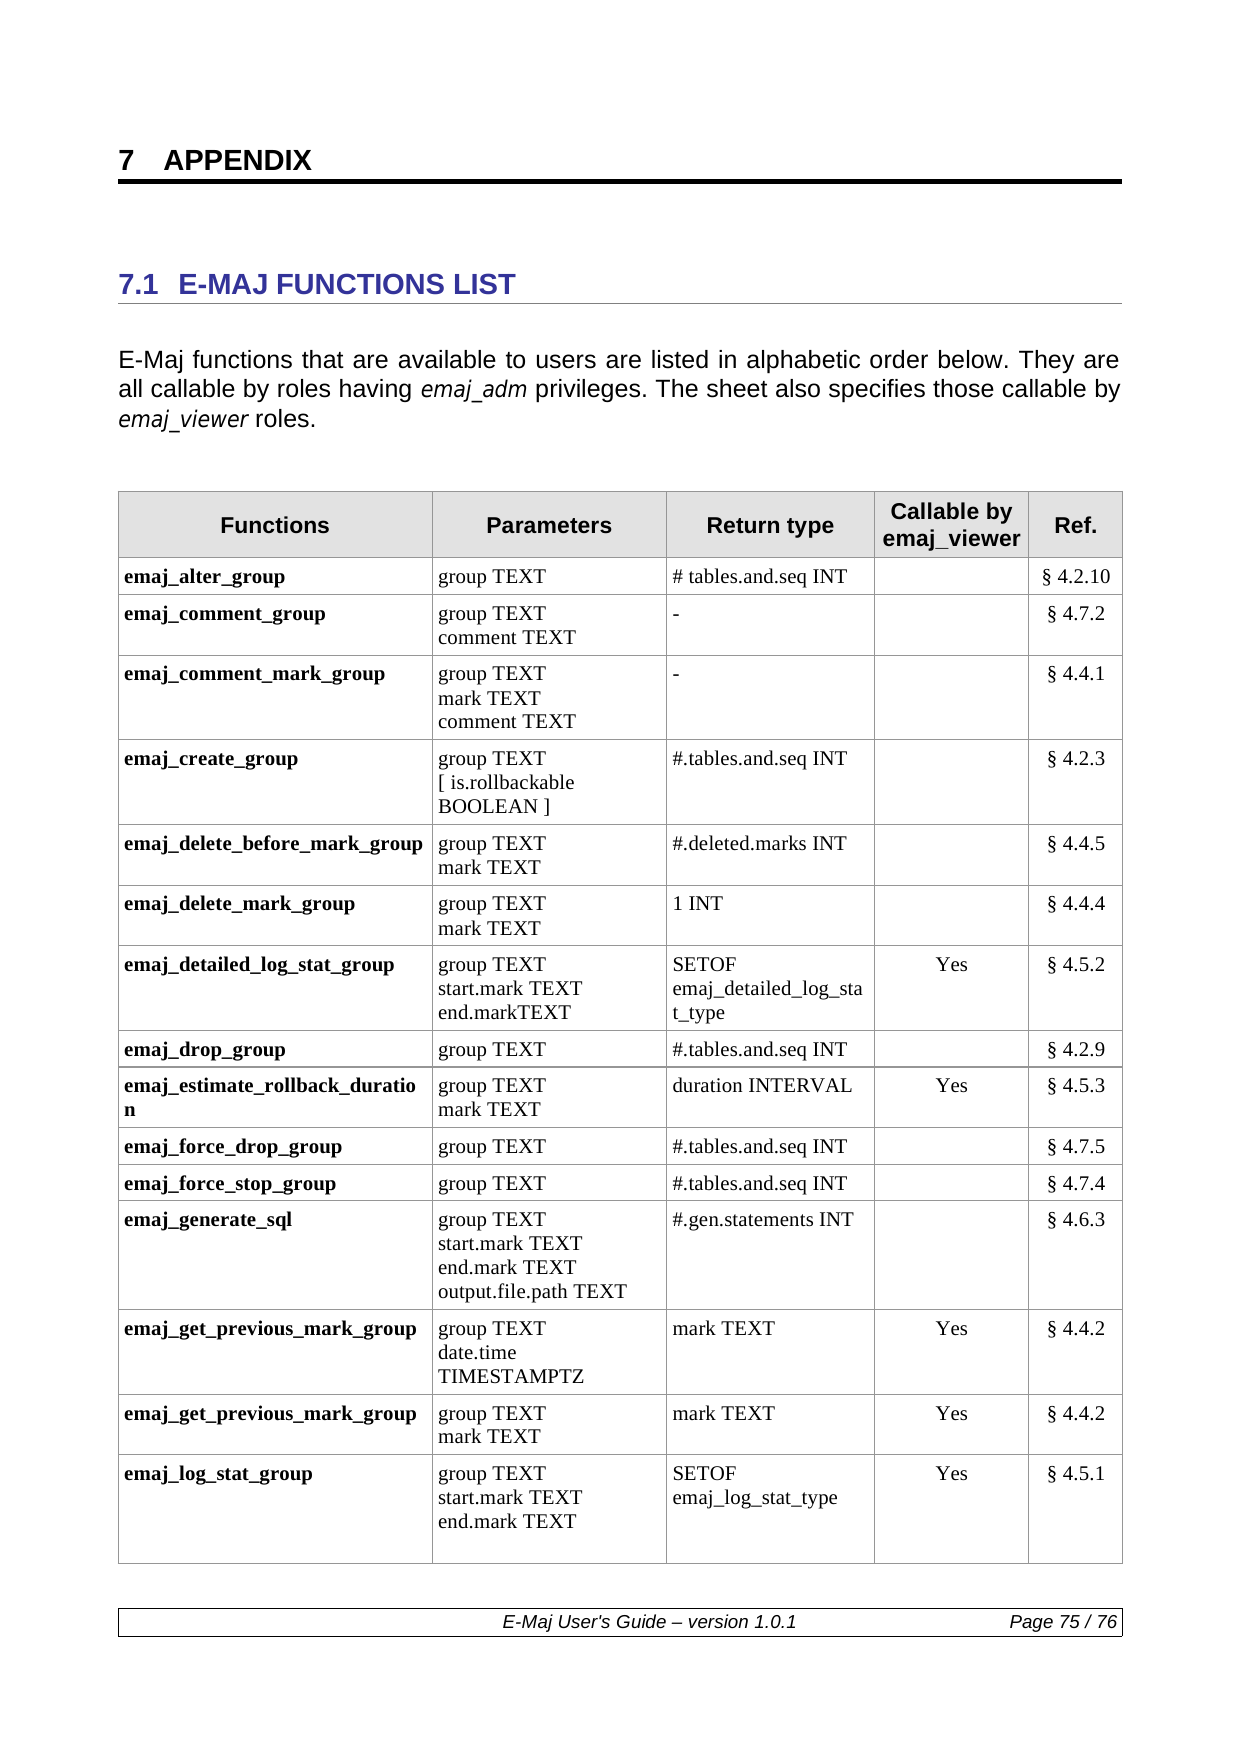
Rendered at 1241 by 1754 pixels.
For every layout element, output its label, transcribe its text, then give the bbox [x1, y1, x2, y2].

table_cell group TEXT mark TEXT [433, 825, 666, 884]
table_cell emaj_generate_sql [119, 1201, 432, 1309]
table_cell #.tables.and.seq INT [667, 1031, 874, 1066]
table_cell #.tables.and.seq INT [667, 1165, 874, 1200]
table_cell group TEXT start.mark TEXT end.mark TEXT output.file.path TEXT [433, 1201, 666, 1309]
table_cell [875, 886, 1028, 945]
table_cell # tables.and.seq INT [667, 558, 874, 594]
table_cell emaj_delete_before_mark_group [119, 825, 432, 884]
subtitle Appendix [118, 143, 1122, 179]
table_cell § 4.7.2 [1029, 595, 1122, 654]
table_cell [875, 1201, 1028, 1309]
table_cell Yes [875, 1395, 1028, 1454]
text E-Maj functions that are available to users are listed in alphabetic order below. They are all callable by roles having emaj_adm privileges. The sheet also specifies those callable by emaj_viewer roles. [118, 345, 1122, 432]
table_header Callable by emaj_viewer [875, 492, 1028, 557]
table_cell § 4.5.2 [1029, 946, 1122, 1030]
table_cell § 4.5.3 [1029, 1068, 1122, 1127]
table_cell - [667, 656, 874, 739]
table_cell - [667, 595, 874, 654]
table_cell [875, 656, 1028, 739]
table_cell group TEXT [433, 1165, 666, 1200]
table_cell emaj_comment_mark_group [119, 656, 432, 739]
table_cell § 4.6.3 [1029, 1201, 1122, 1309]
table_cell mark TEXT [667, 1310, 874, 1393]
table_cell #.deleted.marks INT [667, 825, 874, 884]
table_header Ref. [1029, 492, 1122, 557]
table_cell emaj_create_group [119, 740, 432, 824]
table_cell emaj_detailed_log_stat_group [119, 946, 432, 1030]
table_cell [875, 740, 1028, 824]
table_cell emaj_log_stat_group [119, 1455, 432, 1563]
table_cell § 4.5.1 [1029, 1455, 1122, 1563]
table_header Parameters [433, 492, 666, 557]
table_cell § 4.2.9 [1029, 1031, 1122, 1066]
table_cell group TEXT date.time TIMESTAMPTZ [433, 1310, 666, 1393]
table_cell [875, 825, 1028, 884]
table_header Functions [119, 492, 432, 557]
table_cell emaj_get_previous_mark_group [119, 1395, 432, 1454]
table_cell § 4.4.2 [1029, 1310, 1122, 1393]
table_cell group TEXT [433, 1031, 666, 1066]
table_cell § 4.7.4 [1029, 1165, 1122, 1200]
table_cell § 4.7.5 [1029, 1128, 1122, 1163]
table_cell Yes [875, 1455, 1028, 1563]
table_cell group TEXT mark TEXT comment TEXT [433, 656, 666, 739]
table_cell [875, 1128, 1028, 1163]
table_cell duration INTERVAL [667, 1068, 874, 1127]
table_cell group TEXT comment TEXT [433, 595, 666, 654]
table_cell emaj_estimate_rollback_duration [119, 1068, 432, 1127]
table_cell group TEXT start.mark TEXT end.mark TEXT [433, 1455, 666, 1563]
table_cell Yes [875, 946, 1028, 1030]
table_cell § 4.2.3 [1029, 740, 1122, 824]
table_cell #.tables.and.seq INT [667, 1128, 874, 1163]
table_cell emaj_alter_group [119, 558, 432, 594]
table_cell group TEXT mark TEXT [433, 1068, 666, 1127]
table_cell § 4.4.5 [1029, 825, 1122, 884]
table_cell § 4.4.1 [1029, 656, 1122, 739]
table_cell Yes [875, 1068, 1028, 1127]
table_cell group TEXT [433, 558, 666, 594]
table_cell #.tables.and.seq INT [667, 740, 874, 824]
table_cell group TEXT mark TEXT [433, 1395, 666, 1454]
table_cell § 4.4.2 [1029, 1395, 1122, 1454]
table_header Return type [667, 492, 874, 557]
table_cell mark TEXT [667, 1395, 874, 1454]
table_cell emaj_delete_mark_group [119, 886, 432, 945]
table_cell emaj_force_drop_group [119, 1128, 432, 1163]
table_cell group TEXT mark TEXT [433, 886, 666, 945]
table_cell emaj_drop_group [119, 1031, 432, 1066]
table_cell Yes [875, 1310, 1028, 1393]
table_cell [875, 1031, 1028, 1066]
table_cell [875, 1165, 1028, 1200]
table_cell [875, 558, 1028, 594]
table_cell emaj_force_stop_group [119, 1165, 432, 1200]
table_cell group TEXT [ is.rollbackable BOOLEAN ] [433, 740, 666, 824]
table_cell SETOF emaj_log_stat_type [667, 1455, 874, 1563]
table_cell 1 INT [667, 886, 874, 945]
table_cell #.gen.statements INT [667, 1201, 874, 1309]
table_cell group TEXT start.mark TEXT end.markTEXT [433, 946, 666, 1030]
subtitle E-Maj functions list [118, 267, 1122, 303]
table_cell SETOF emaj_detailed_log_stat_type [667, 946, 874, 1030]
table_cell § 4.4.4 [1029, 886, 1122, 945]
table_cell emaj_get_previous_mark_group [119, 1310, 432, 1393]
table_cell [875, 595, 1028, 654]
table_cell group TEXT [433, 1128, 666, 1163]
table_cell emaj_comment_group [119, 595, 432, 654]
table_cell § 4.2.10 [1029, 558, 1122, 594]
